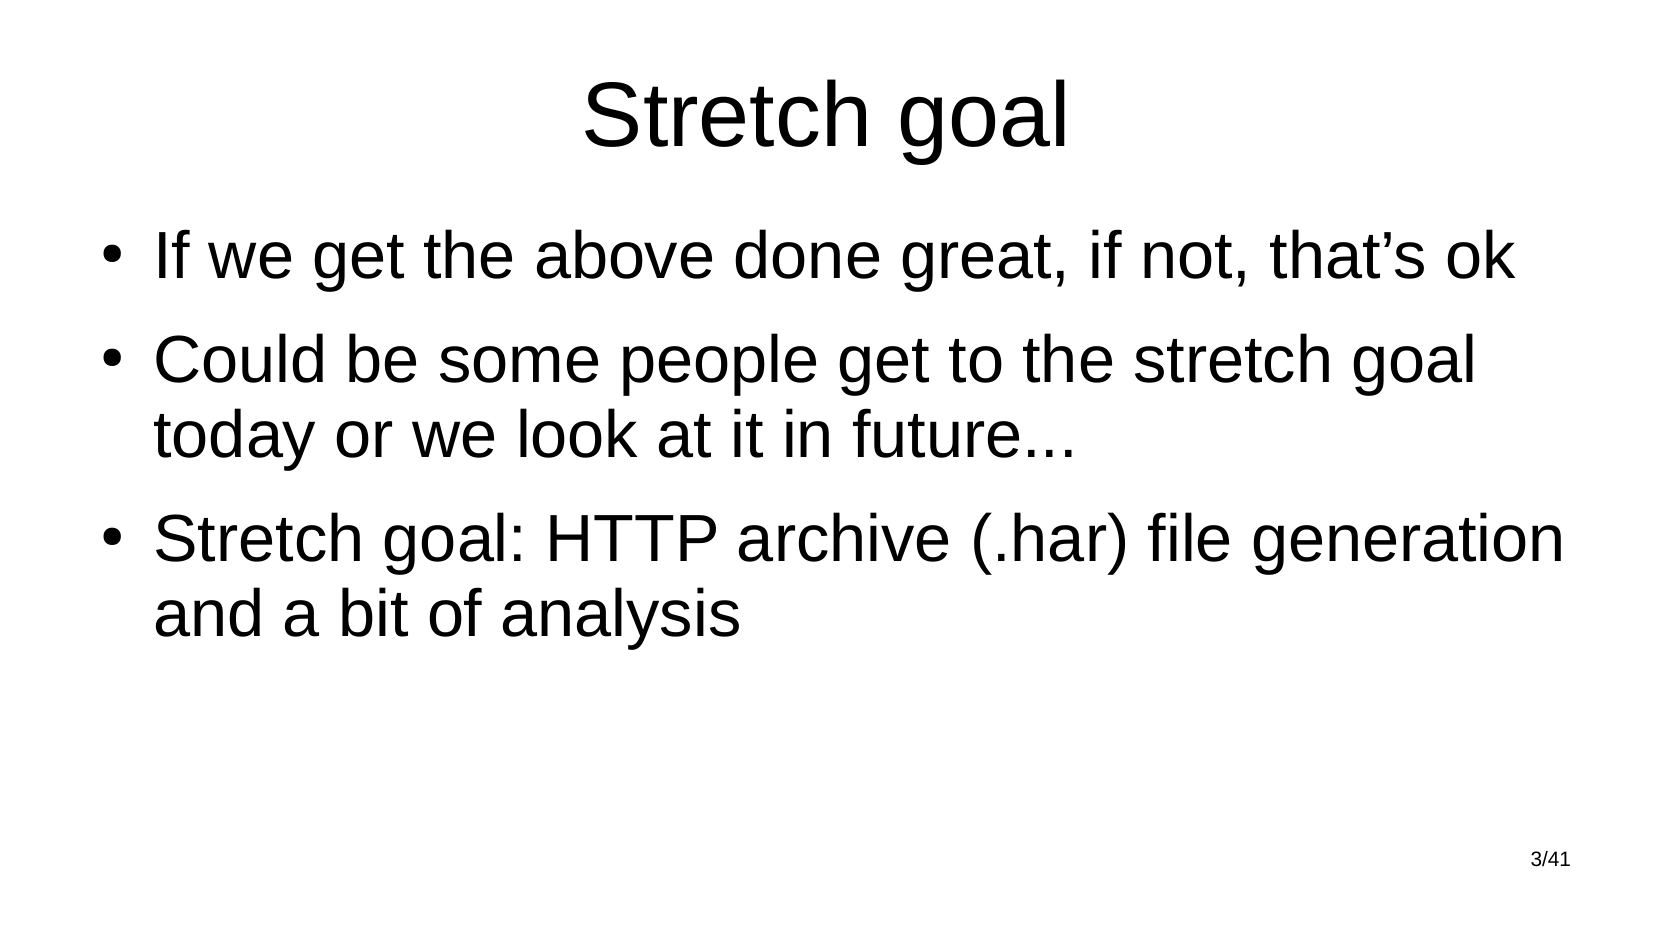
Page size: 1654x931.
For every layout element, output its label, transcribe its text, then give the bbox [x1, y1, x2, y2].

list If we get the above done great, if not, that’s ok Could be some people get to the stretch goal today or we look at it in future... Stretch goal: HTTP archive (.har) file generation and a bit of analysis [82, 217, 1571, 758]
title Stretch goal [82, 37, 1571, 193]
